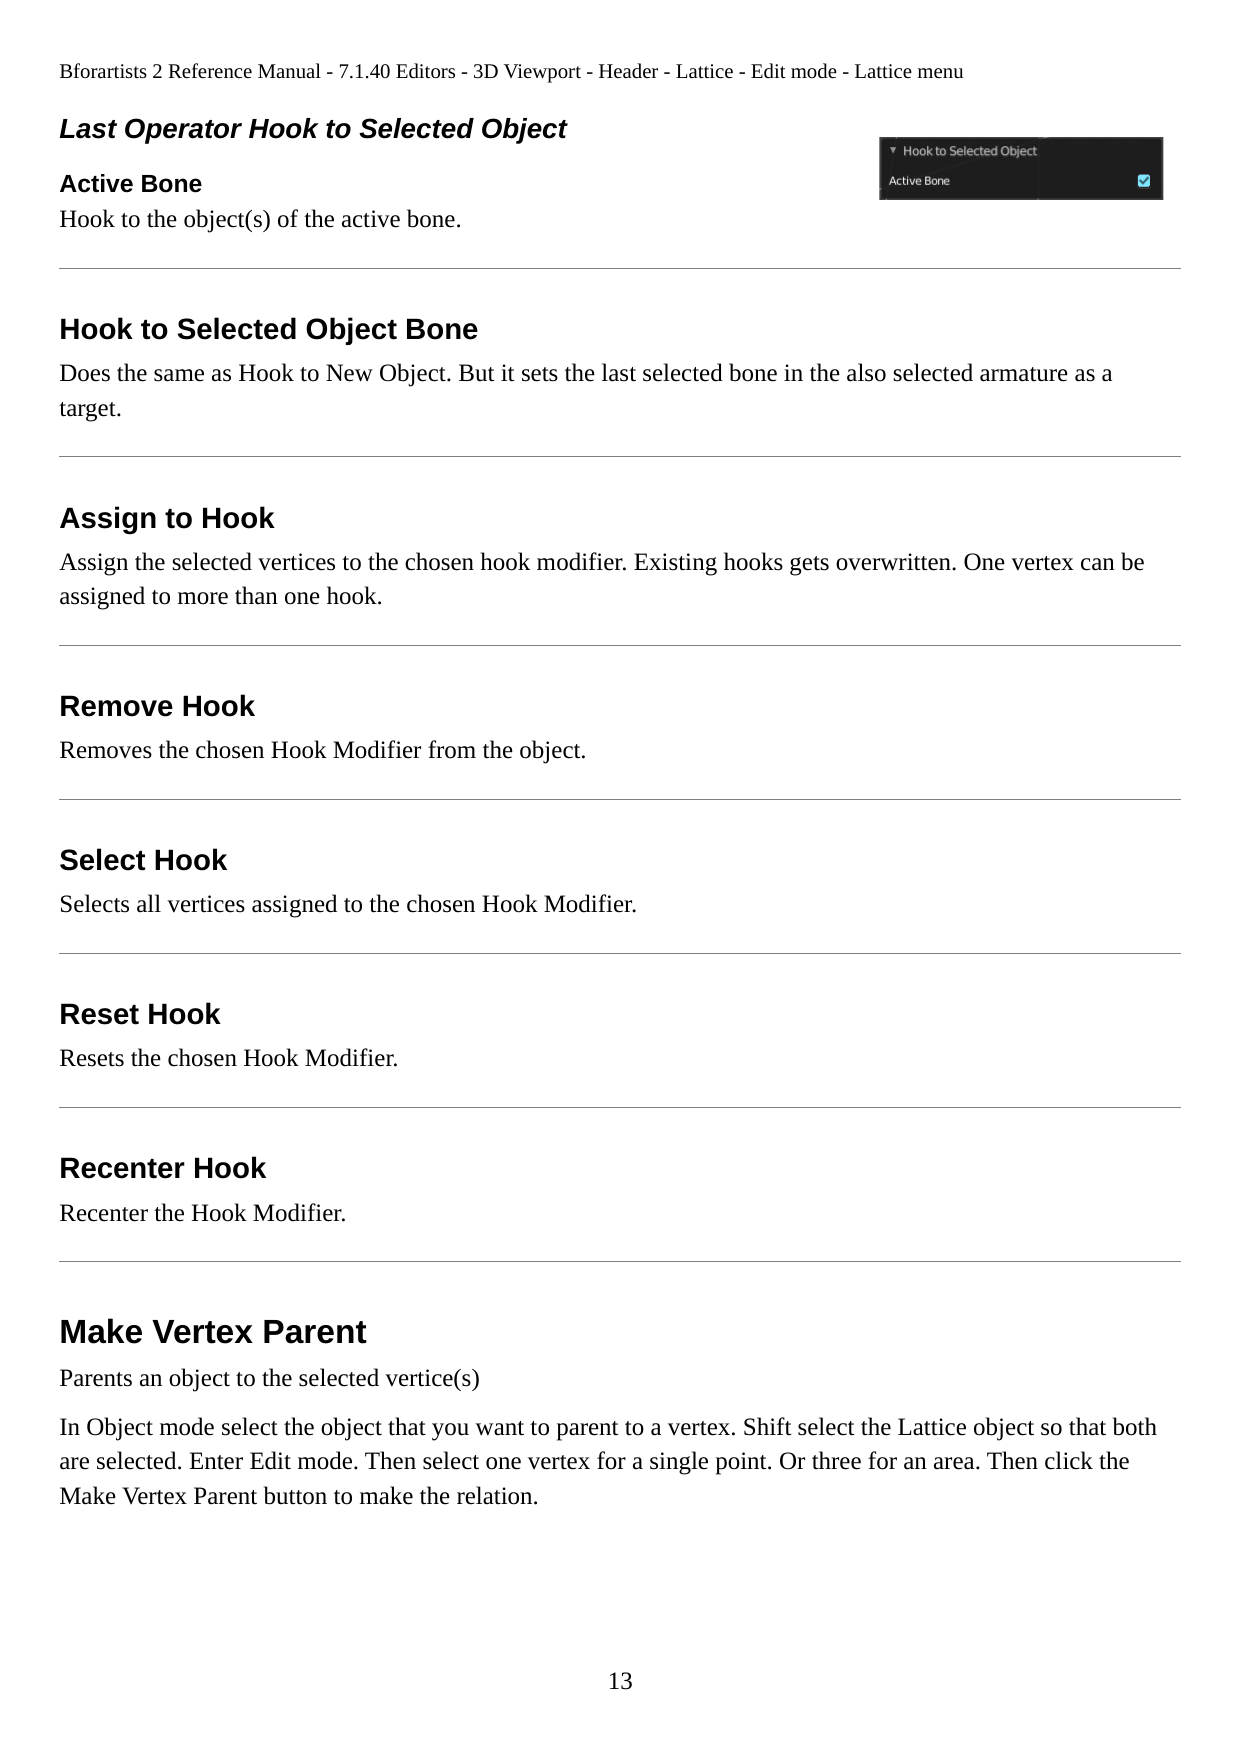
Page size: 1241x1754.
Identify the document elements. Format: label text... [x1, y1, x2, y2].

subtitle Hook to Selected Object Bone [59, 312, 1181, 346]
text Selects all vertices assigned to the chosen Hook Modifier. [59, 889, 1181, 918]
subtitle Assign to Hook [59, 501, 1181, 534]
text Removes the chosen Hook Modifier from the object. [59, 735, 1181, 764]
subtitle Active Bone [59, 169, 879, 198]
text Hook to the object(s) of the active bone. [59, 204, 1181, 233]
text Recenter the Hook Modifier. [59, 1198, 1181, 1226]
text Does the same as Hook to New Object. But it sets the last selected bone in the also selected armature as a target. [59, 358, 1181, 422]
text Assign the selected vertices to the chosen hook modifier. Existing hooks gets overwritten. One vertex can be assigned to more than one hook. [59, 547, 1181, 610]
subtitle Last Operator Hook to Selected Object [59, 113, 1181, 144]
subtitle Select Hook [59, 843, 1181, 877]
picture [879, 137, 1164, 200]
subtitle Recenter Hook [59, 1151, 1181, 1185]
text Parents an object to the selected vertice(s) [59, 1363, 1181, 1392]
subtitle Remove Hook [59, 689, 1181, 723]
text Resets the chosen Hook Modifier. [59, 1043, 1181, 1072]
subtitle Make Vertex Parent [59, 1312, 1181, 1350]
subtitle [1164, 169, 1181, 198]
subtitle Reset Hook [59, 997, 1181, 1031]
text In Object mode select the object that you want to parent to a vertex. Shift select the Lattice object so that both are selected. Enter Edit mode. Then select one vertex for a single point. Or three for an area. Then click the Make Vertex Parent button to make the relation. [59, 1412, 1181, 1509]
